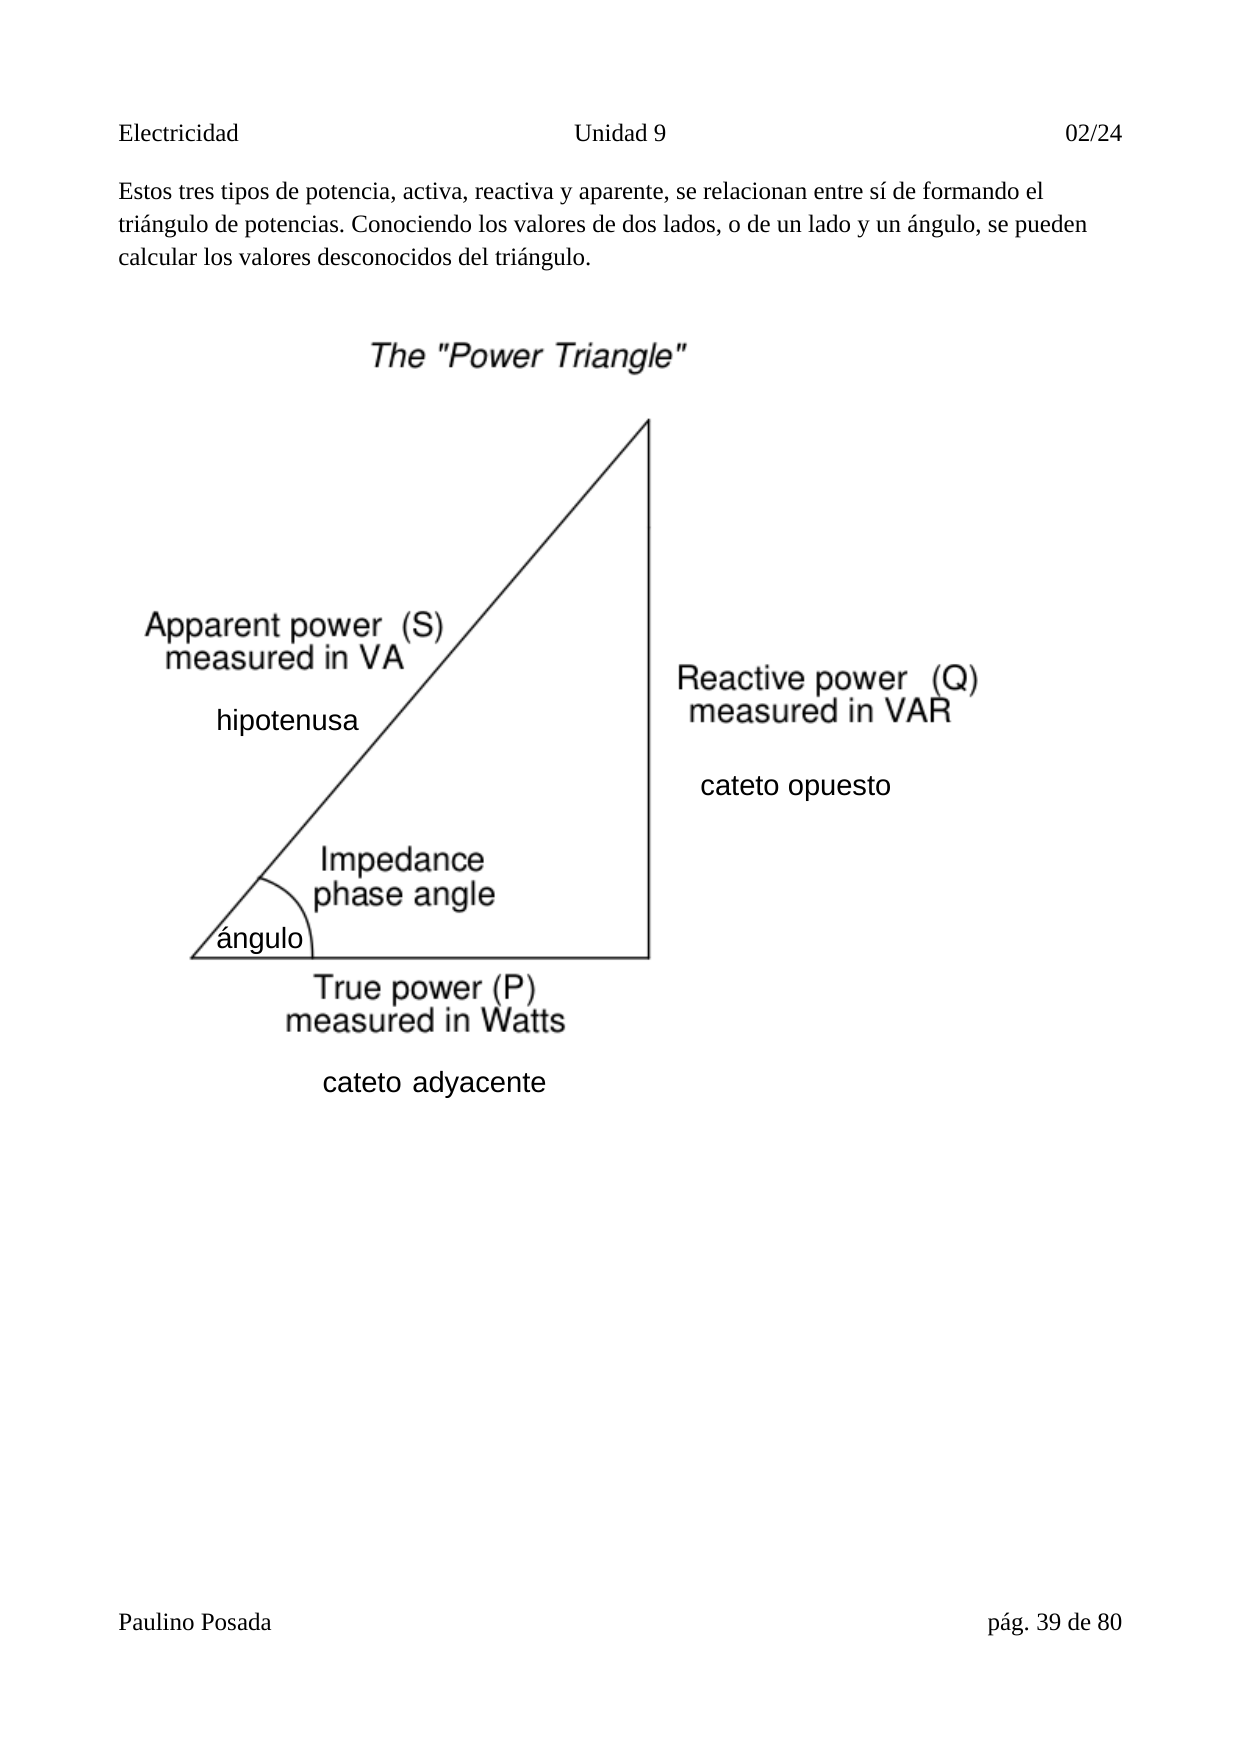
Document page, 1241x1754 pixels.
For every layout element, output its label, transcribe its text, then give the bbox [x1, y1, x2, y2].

text Estos tres tipos de potencia, activa, reactiva y aparente, se relacionan entre sí de formando el triángulo de potencias. Conociendo los valores de dos lados, o de un lado y un ángulo, se pueden calcular los valores desconocidos del triángulo. [118, 176, 1122, 271]
picture [118, 308, 1028, 1057]
